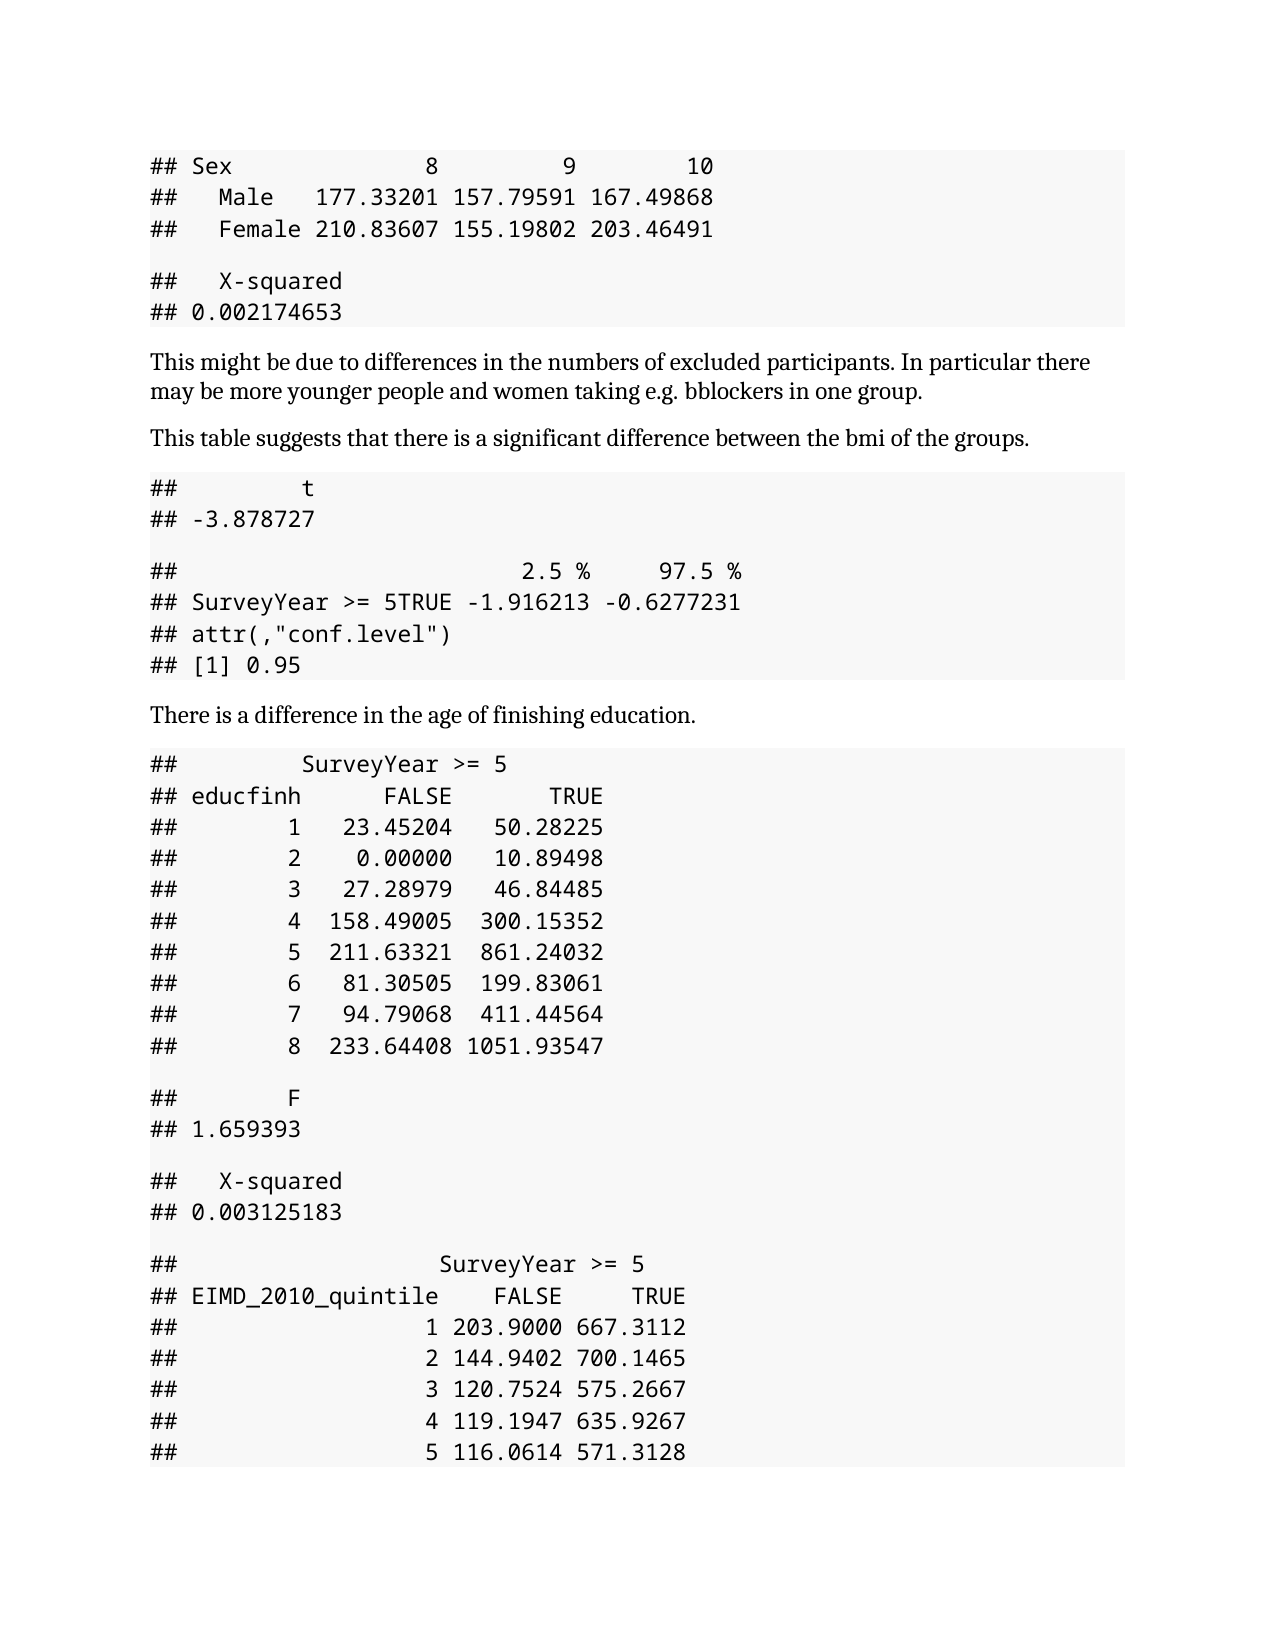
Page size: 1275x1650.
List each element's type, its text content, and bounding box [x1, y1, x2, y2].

text ## X-squared ## 0.003125183 [150, 1165, 1125, 1227]
text ## X-squared ## 0.002174653 [150, 264, 1125, 327]
text ## SurveyYear >= 5 ## EIMD_2010_quintile FALSE TRUE ## 1 203.9000 667.3112 ## 2 144.9402 700.1465 ## 3 120.7524 575.2667 ## 4 119.1947 635.9267 ## 5 116.0614 571.3128 [150, 1248, 1125, 1467]
text ## Sex 8 9 10 ## Male 177.33201 157.79591 167.49868 ## Female 210.83607 155.19802 203.46491 [150, 150, 1125, 244]
text ## 2.5 % 97.5 % ## SurveyYear >= 5TRUE -1.916213 -0.6277231 ## attr(,"conf.level") ## [1] 0.95 [150, 555, 1125, 680]
text ## t ## -3.878727 [150, 472, 1125, 534]
text ## SurveyYear >= 5 ## educfinh FALSE TRUE ## 1 23.45204 50.28225 ## 2 0.00000 10.89498 ## 3 27.28979 46.84485 ## 4 158.49005 300.15352 ## 5 211.63321 861.24032 ## 6 81.30505 199.83061 ## 7 94.79068 411.44564 ## 8 233.64408 1051.93547 [150, 748, 1125, 1061]
text There is a difference in the age of finishing education. [150, 701, 1125, 729]
text ## F ## 1.659393 [150, 1082, 1125, 1144]
text This might be due to differences in the numbers of excluded participants. In particular there may be more younger people and women taking e.g. bblockers in one group. [150, 348, 1125, 405]
text This table suggests that there is a significant difference between the bmi of the groups. [150, 424, 1125, 453]
